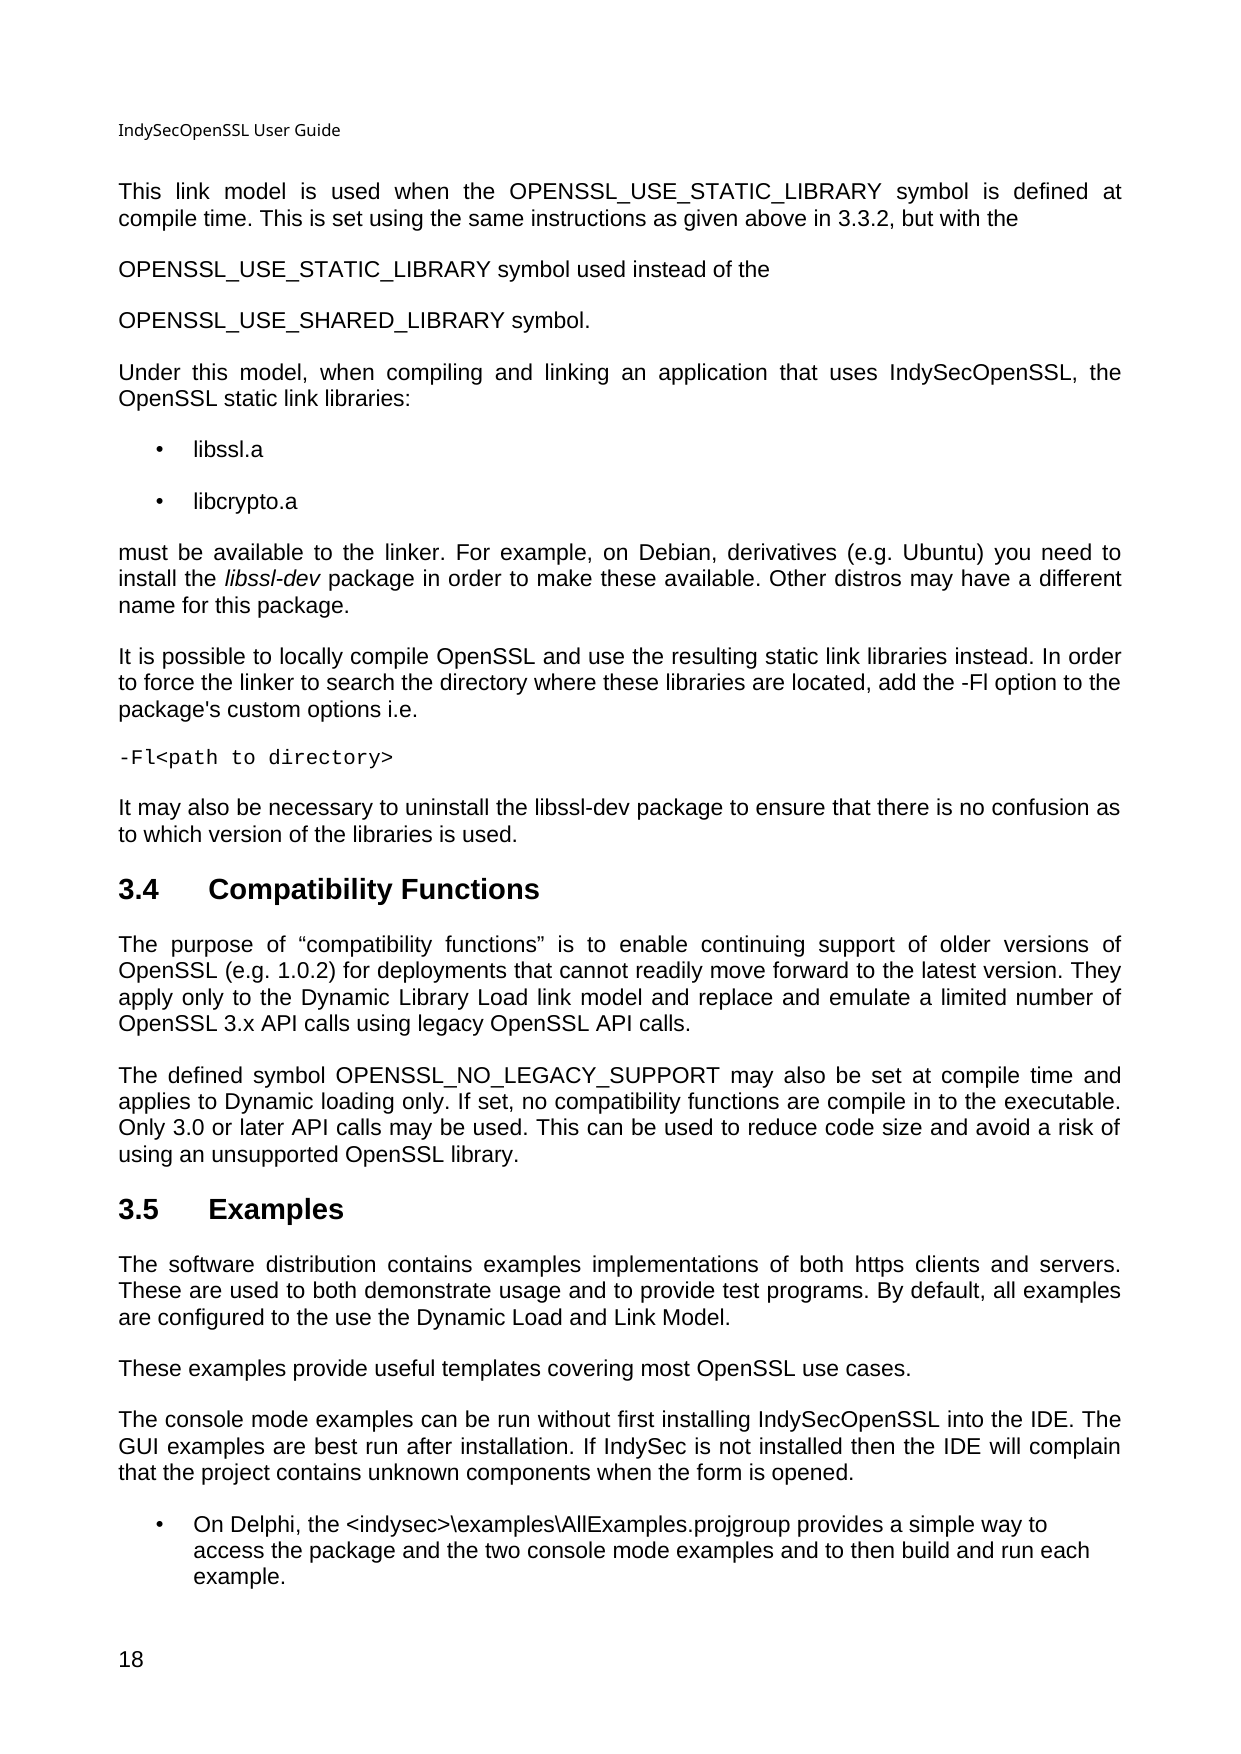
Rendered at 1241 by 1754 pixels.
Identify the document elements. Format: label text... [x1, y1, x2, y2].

text The defined symbol OPENSSL_NO_LEGACY_SUPPORT may also be set at compile time and applies to Dynamic loading only. If set, no compatibility functions are compile in to the executable. Only 3.0 or later API calls may be used. This can be used to reduce code size and avoid a risk of using an unsupported OpenSSL library. [118, 1062, 1122, 1167]
list libcrypto.a [156, 488, 1122, 514]
text It is possible to locally compile OpenSSL and use the resulting static link libraries instead. In order to force the linker to search the directory where these libraries are located, add the -Fl option to the package's custom options i.e. [118, 643, 1122, 722]
subtitle Compatibility Functions [118, 872, 1122, 906]
subtitle Examples [118, 1192, 1122, 1226]
text OPENSSL_USE_SHARED_LIBRARY symbol. [118, 307, 1122, 333]
text Under this model, when compiling and linking an application that uses IndySecOpenSSL, the OpenSSL static link libraries: [118, 358, 1122, 411]
text -Fl<path to directory> [118, 747, 1122, 771]
text The software distribution contains examples implementations of both https clients and servers. These are used to both demonstrate usage and to provide test programs. By default, all examples are configured to the use the Dynamic Load and Link Model. [118, 1251, 1122, 1330]
text These examples provide useful templates covering most OpenSSL use cases. [118, 1355, 1122, 1381]
text It may also be necessary to uninstall the libssl-dev package to ensure that there is no confusion as to which version of the libraries is used. [118, 794, 1122, 847]
list libssl.a [156, 436, 1122, 463]
text must be available to the linker. For example, on Debian, derivatives (e.g. Ubuntu) you need to install the libssl-dev package in order to make these available. Other distros may have a different name for this package. [118, 539, 1122, 618]
list On Delphi, the <indysec>\examples\AllExamples.projgroup provides a simple way to access the package and the two console mode examples and to then build and run each example. [156, 1511, 1122, 1589]
text This link model is used when the OPENSSL_USE_STATIC_LIBRARY symbol is defined at compile time. This is set using the same instructions as given above in 3.3.2, but with the [118, 178, 1122, 231]
text OPENSSL_USE_STATIC_LIBRARY symbol used instead of the [118, 256, 1122, 282]
text The console mode examples can be run without first installing IndySecOpenSSL into the IDE. The GUI examples are best run after installation. If IndySec is not installed then the IDE will complain that the project contains unknown components when the form is opened. [118, 1406, 1122, 1486]
text The purpose of “compatibility functions” is to enable continuing support of older versions of OpenSSL (e.g. 1.0.2) for deployments that cannot readily move forward to the latest version. They apply only to the Dynamic Library Load link model and replace and emulate a limited number of OpenSSL 3.x API calls using legacy OpenSSL API calls. [118, 931, 1122, 1037]
